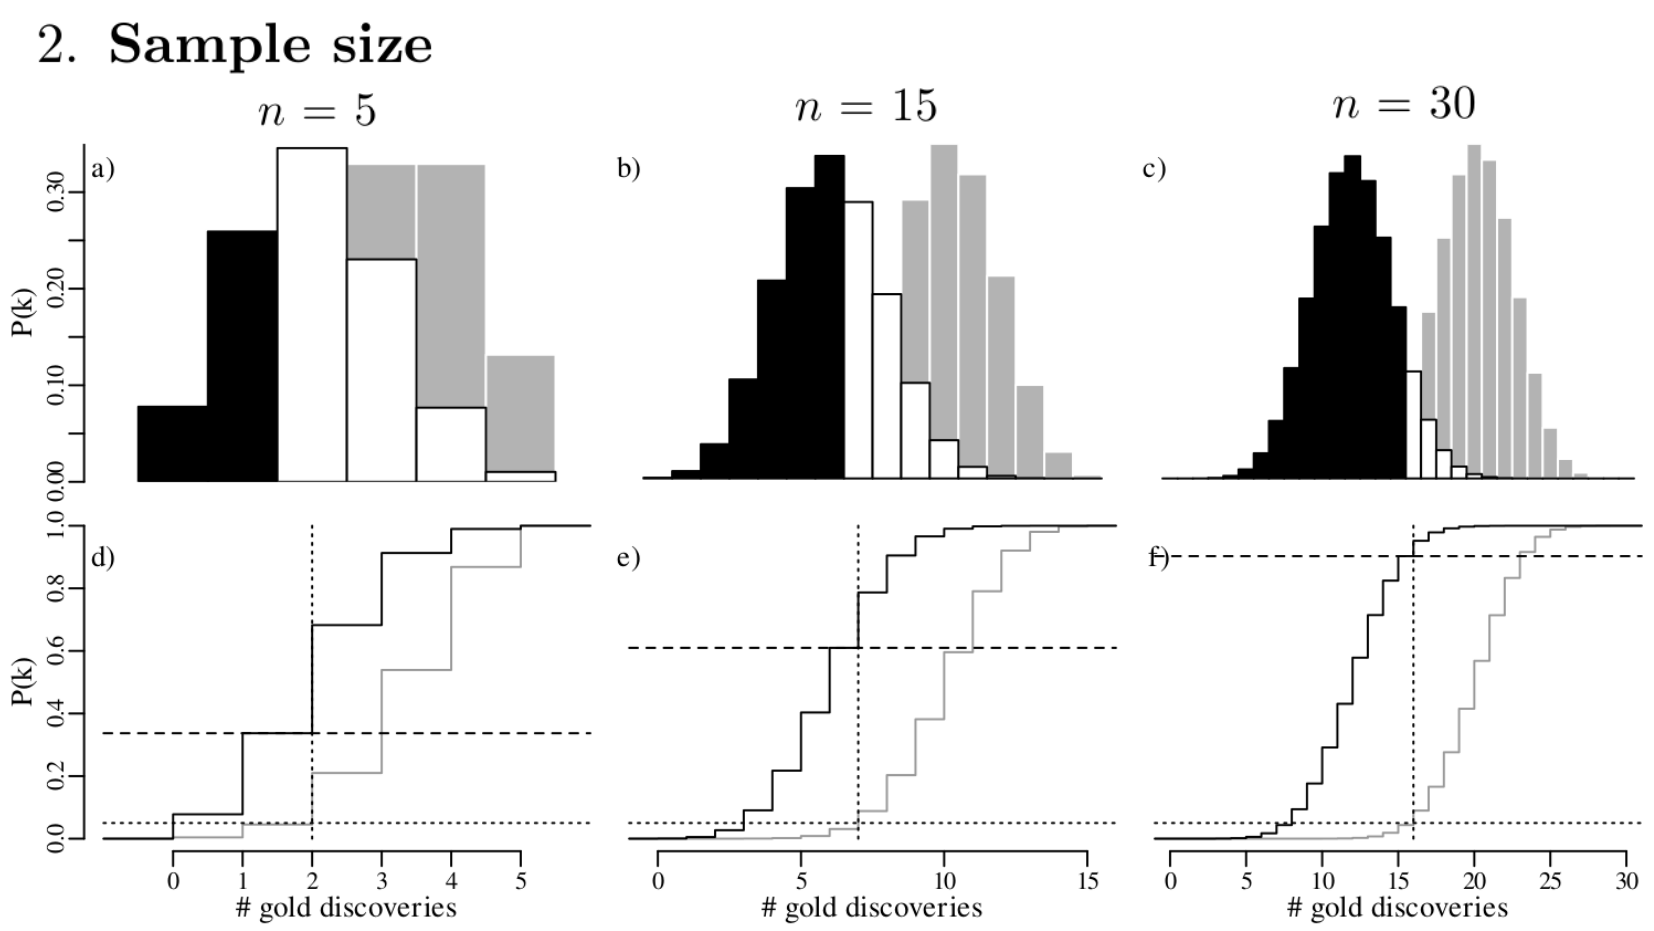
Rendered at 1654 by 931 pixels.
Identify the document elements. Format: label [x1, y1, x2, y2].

picture [254, 87, 378, 130]
picture [29, 5, 445, 85]
picture [1331, 82, 1477, 125]
picture [791, 82, 944, 128]
picture [5, 135, 1654, 931]
